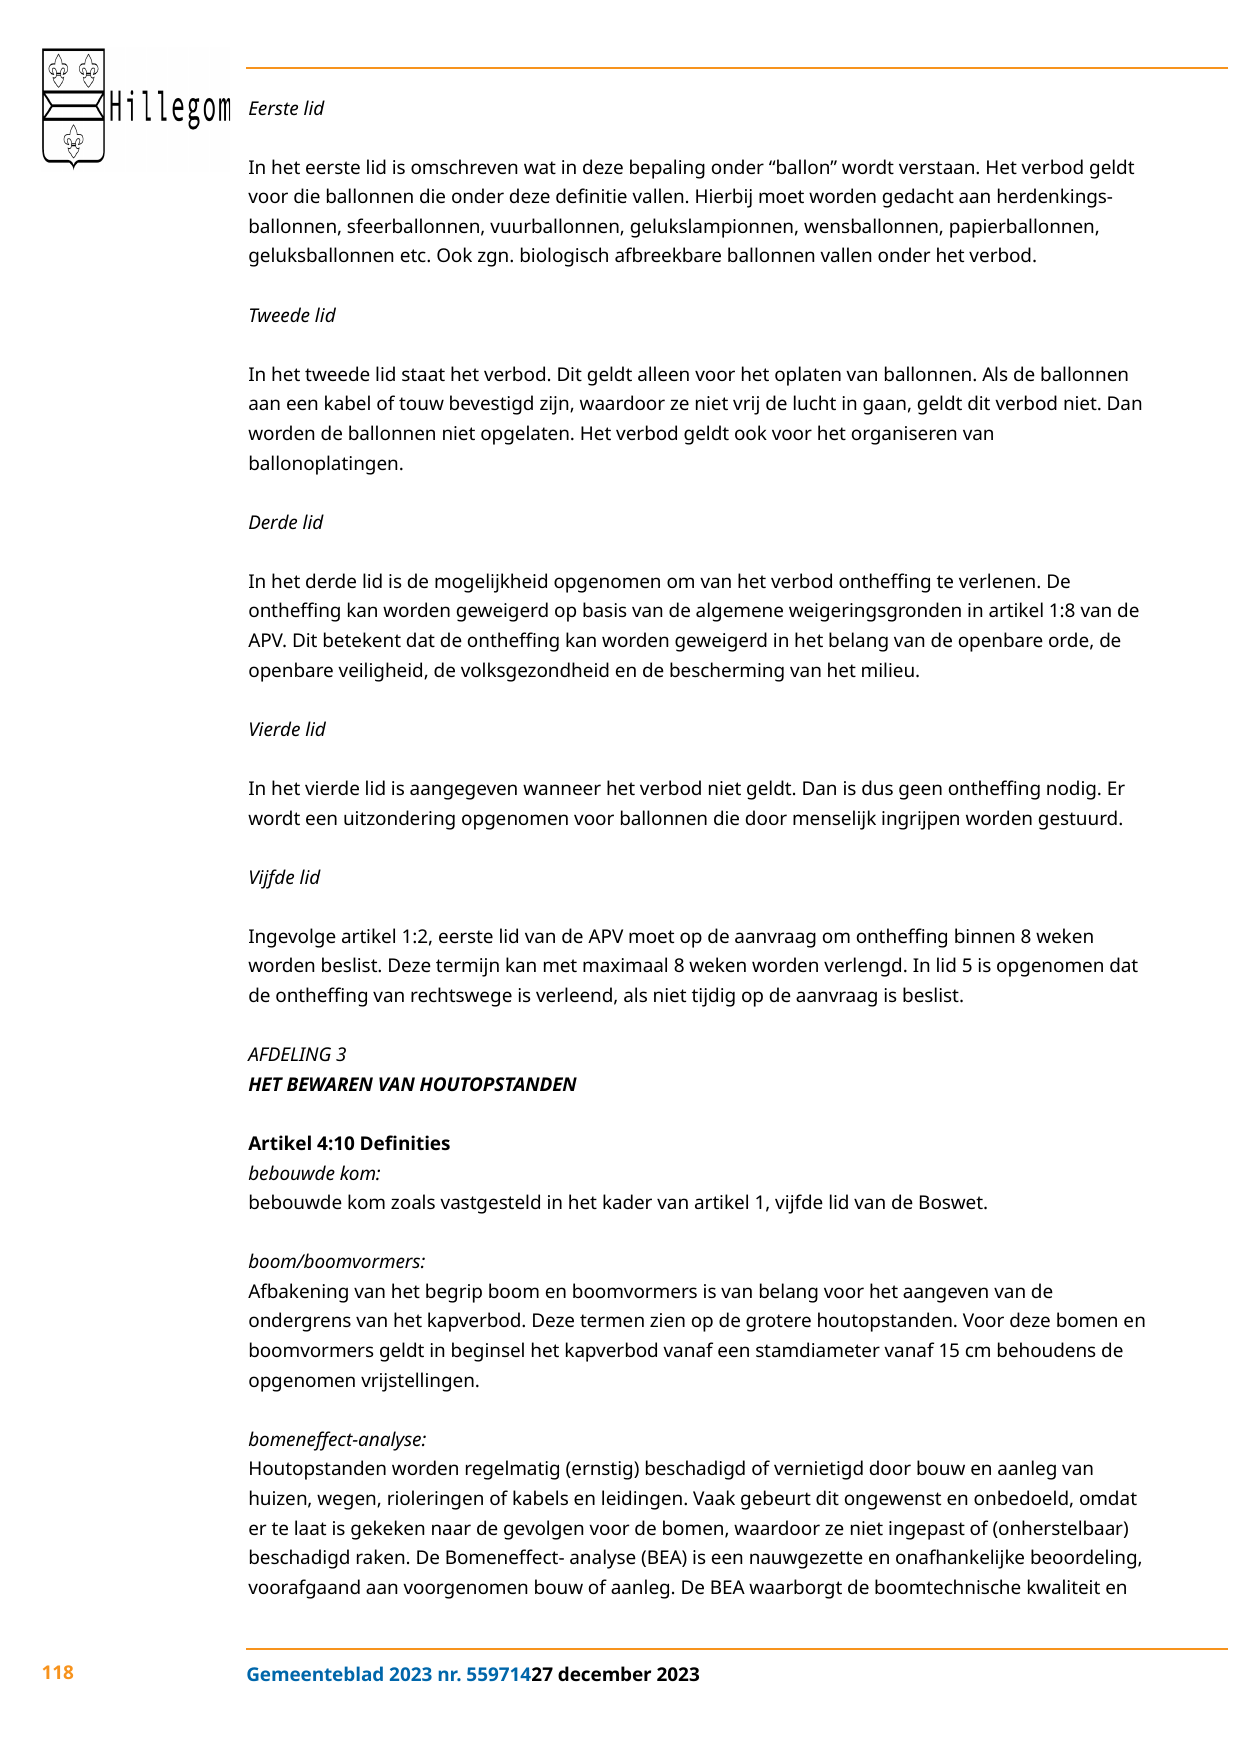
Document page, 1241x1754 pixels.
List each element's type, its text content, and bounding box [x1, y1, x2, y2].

text Vierde lid [248, 716, 1152, 742]
picture [41, 47, 231, 172]
text HET BEWAREN VAN HOUTOPSTANDEN [248, 1071, 1152, 1097]
text Afbakening van het begrip boom en boomvormers is van belang voor het aangeven van de ondergrens van het kapverbod. Deze termen zien op de grotere houtopstanden. Voor deze bomen en boomvormers geldt in beginsel het kapverbod vanaf een stamdiameter vanaf 15 cm behoudens de opgenomen vrijstellingen. [248, 1278, 1152, 1393]
text boom/boomvormers: [248, 1248, 1152, 1274]
text Artikel 4:10 Definities [248, 1130, 1152, 1156]
text bebouwde kom: [248, 1160, 1152, 1186]
text In het eerste lid is omschreven wat in deze bepaling onder “ballon” wordt verstaan. Het verbod geldt voor die ballonnen die onder deze definitie vallen. Hierbij moet worden gedacht aan herdenkings- ballonnen, sfeerballonnen, vuurballonnen, gelukslampionnen, wensballonnen, papierballonnen, geluksballonnen etc. Ook zgn. biologisch afbreekbare ballonnen vallen onder het verbod. [248, 154, 1152, 268]
text In het vierde lid is aangegeven wanneer het verbod niet geldt. Dan is dus geen ontheffing nodig. Er wordt een uitzondering opgenomen voor ballonnen die door menselijk ingrijpen worden gestuurd. [248, 775, 1152, 831]
text In het derde lid is de mogelijkheid opgenomen om van het verbod ontheffing te verlenen. De ontheffing kan worden geweigerd op basis van de algemene weigeringsgronden in artikel 1:8 van de APV. Dit betekent dat de ontheffing kan worden geweigerd in het belang van de openbare orde, de openbare veiligheid, de volksgezondheid en de bescherming van het milieu. [248, 568, 1152, 683]
text AFDELING 3 [248, 1041, 1152, 1067]
text Ingevolge artikel 1:2, eerste lid van de APV moet op de aanvraag om ontheffing binnen 8 weken worden beslist. Deze termijn kan met maximaal 8 weken worden verlengd. In lid 5 is opgenomen dat de ontheffing van rechtswege is verleend, als niet tijdig op de aanvraag is beslist. [248, 923, 1152, 1008]
text Eerste lid [248, 95, 1152, 121]
text Tweede lid [248, 302, 1152, 328]
text bebouwde kom zoals vastgesteld in het kader van artikel 1, vijfde lid van de Boswet. [248, 1189, 1152, 1215]
text Vijfde lid [248, 864, 1152, 890]
text In het tweede lid staat het verbod. Dit geldt alleen voor het oplaten van ballonnen. Als de ballonnen aan een kabel of touw bevestigd zijn, waardoor ze niet vrij de lucht in gaan, geldt dit verbod niet. Dan worden de ballonnen niet opgelaten. Het verbod geldt ook voor het organiseren van ballonoplatingen. [248, 361, 1152, 476]
text bomeneffect-analyse: [248, 1426, 1152, 1452]
text Houtopstanden worden regelmatig (ernstig) beschadigd of vernietigd door bouw en aanleg van huizen, wegen, rioleringen of kabels en leidingen. Vaak gebeurt dit ongewenst en onbedoeld, omdat er te laat is gekeken naar de gevolgen voor de bomen, waardoor ze niet ingepast of (onherstelbaar) beschadigd raken. De Bomeneffect- analyse (BEA) is een nauwgezette en onafhankelijke beoordeling, voorafgaand aan voorgenomen bouw of aanleg. De BEA waarborgt de boomtechnische kwaliteit en [248, 1456, 1152, 1600]
text Derde lid [248, 509, 1152, 535]
